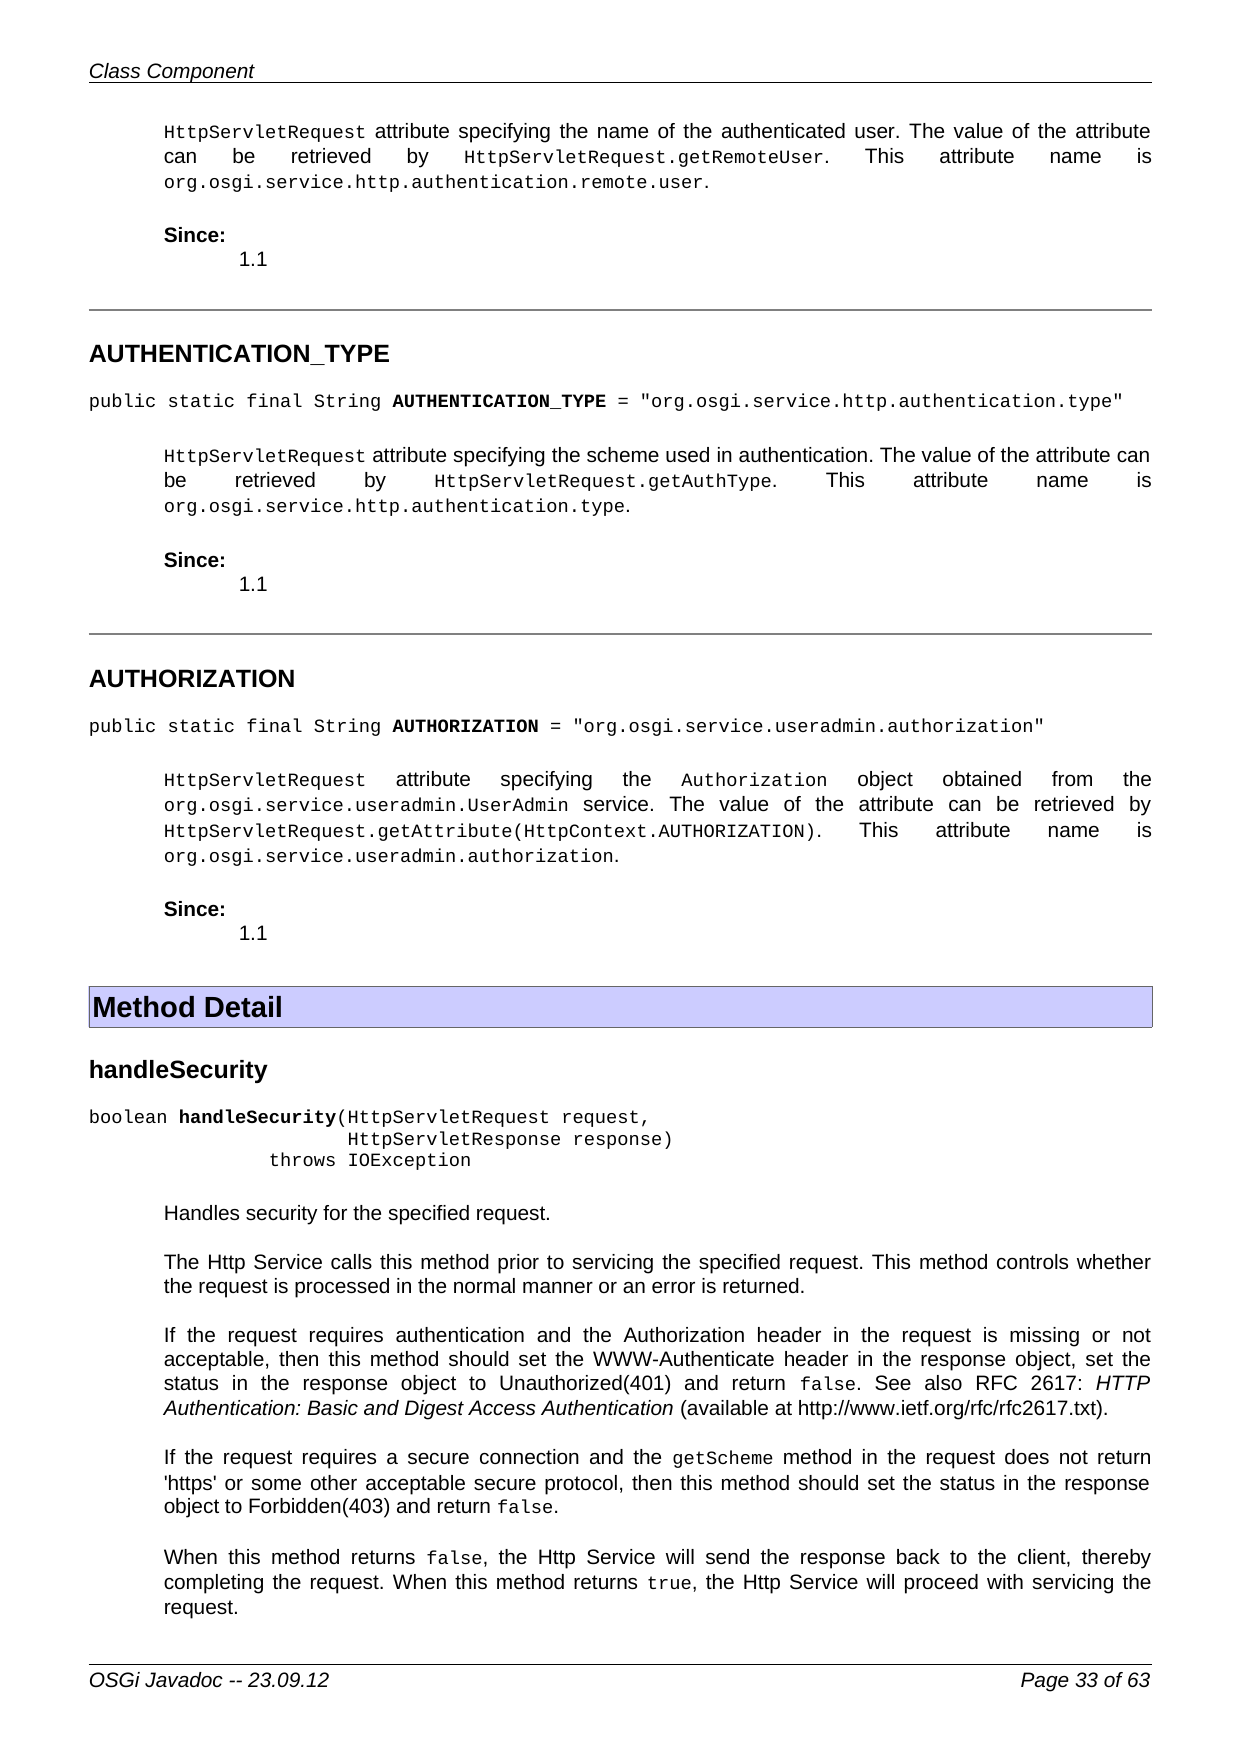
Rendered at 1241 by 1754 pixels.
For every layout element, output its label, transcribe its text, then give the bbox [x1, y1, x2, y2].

text public static final String AUTHORIZATION = "org.osgi.service.useradmin.authorization" [88, 717, 1152, 738]
subtitle handleSecurity [88, 1055, 1152, 1084]
text 1.1 [238, 921, 1152, 945]
text boolean handleSecurity(HttpServletRequest request, HttpServletResponse response) throws IOException [88, 1108, 1152, 1172]
text Handles security for the specified request. [163, 1201, 1152, 1225]
subtitle Method Detail [90, 987, 1152, 1027]
subtitle AUTHENTICATION_TYPE [88, 339, 1152, 368]
text 1.1 [238, 247, 1152, 271]
text HttpServletRequest attribute specifying the Authorization object obtained from the org.osgi.service.useradmin.UserAdmin service. The value of the attribute can be retrieved by HttpServletRequest.getAttribute(HttpContext.AUTHORIZATION). This attribute name is org.osgi.service.useradmin.authorization. [163, 767, 1152, 868]
text When this method returns false, the Http Service will send the response back to the client, thereby completing the request. When this method returns true, the Http Service will proceed with servicing the request. [163, 1544, 1152, 1619]
text Since: [163, 897, 1152, 921]
text Since: [163, 547, 1152, 571]
text The Http Service calls this method prior to servicing the specified request. This method controls whether the request is processed in the normal manner or an error is returned. [163, 1250, 1152, 1298]
text HttpServletRequest attribute specifying the scheme used in authentication. The value of the attribute can be retrieved by HttpServletRequest.getAuthType. This attribute name is org.osgi.service.http.authentication.type. [163, 443, 1152, 518]
text If the request requires a secure connection and the getScheme method in the request does not return 'https' or some other acceptable secure protocol, then this method should set the status in the response object to Forbidden(403) and return false. [163, 1445, 1152, 1519]
text If the request requires authentication and the Authorization header in the request is missing or not acceptable, then this method should set the WWW-Authenticate header in the response object, set the status in the response object to Unauthorized(401) and return false. See also RFC 2617: HTTP Authentication: Basic and Digest Access Authentication (available at http://www.ietf.org/rfc/rfc2617.txt). [163, 1323, 1152, 1420]
text Since: [163, 223, 1152, 247]
text HttpServletRequest attribute specifying the name of the authenticated user. The value of the attribute can be retrieved by HttpServletRequest.getRemoteUser. This attribute name is org.osgi.service.http.authentication.remote.user. [163, 118, 1152, 194]
subtitle AUTHORIZATION [88, 664, 1152, 692]
text public static final String AUTHENTICATION_TYPE = "org.osgi.service.http.authentication.type" [88, 392, 1152, 413]
text 1.1 [238, 571, 1152, 595]
